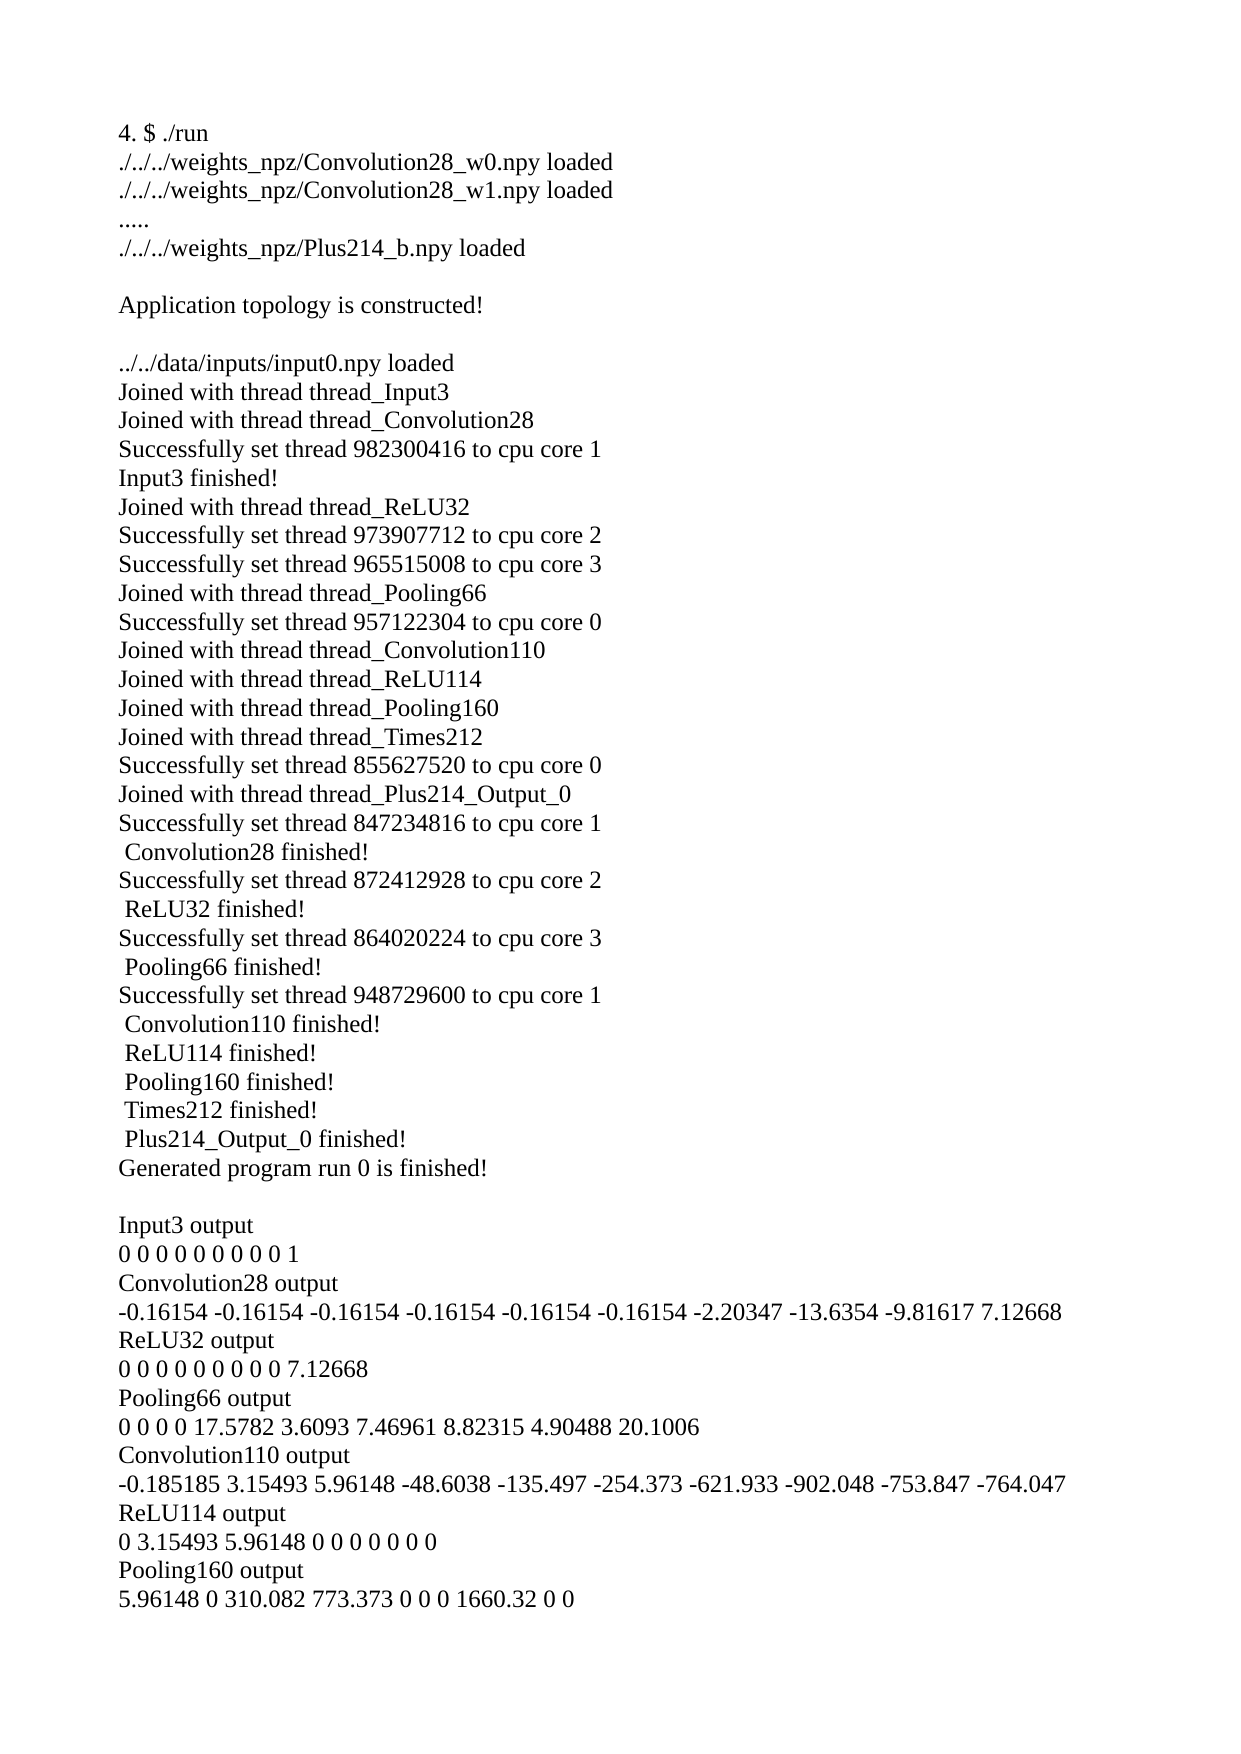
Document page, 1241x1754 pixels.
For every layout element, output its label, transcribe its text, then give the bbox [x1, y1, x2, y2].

text Joined with thread thread_Input3 [118, 377, 1122, 406]
text ./../../weights_npz/Convolution28_w0.npy loaded [118, 147, 1122, 176]
text Successfully set thread 957122304 to cpu core 0 [118, 607, 1122, 636]
text -0.185185 3.15493 5.96148 -48.6038 -135.497 -254.373 -621.933 -902.048 -753.847 -764.047 [118, 1469, 1122, 1498]
text 0 0 0 0 17.5782 3.6093 7.46961 8.82315 4.90488 20.1006 [118, 1412, 1122, 1441]
text ReLU114 finished! [118, 1038, 1122, 1067]
text Joined with thread thread_Convolution28 [118, 406, 1122, 434]
text 5.96148 0 310.082 773.373 0 0 0 1660.32 0 0 [118, 1584, 1122, 1613]
text 0 0 0 0 0 0 0 0 0 1 [118, 1239, 1122, 1268]
text Plus214_Output_0 finished! [118, 1124, 1122, 1153]
text ReLU114 output [118, 1498, 1122, 1527]
text Successfully set thread 982300416 to cpu core 1 [118, 434, 1122, 463]
text 0 0 0 0 0 0 0 0 0 7.12668 [118, 1354, 1122, 1383]
text Convolution110 output [118, 1441, 1122, 1469]
text Input3 finished! [118, 463, 1122, 492]
text Successfully set thread 855627520 to cpu core 0 [118, 751, 1122, 779]
text Joined with thread thread_Pooling160 [118, 693, 1122, 722]
text Successfully set thread 864020224 to cpu core 3 [118, 923, 1122, 952]
text Joined with thread thread_Plus214_Output_0 [118, 779, 1122, 808]
text -0.16154 -0.16154 -0.16154 -0.16154 -0.16154 -0.16154 -2.20347 -13.6354 -9.81617 7.12668 [118, 1297, 1122, 1326]
text Joined with thread thread_Times212 [118, 722, 1122, 751]
text Generated program run 0 is finished! [118, 1153, 1122, 1182]
text ./../../weights_npz/Plus214_b.npy loaded [118, 233, 1122, 262]
text Joined with thread thread_Convolution110 [118, 636, 1122, 664]
text ReLU32 finished! [118, 894, 1122, 923]
text Application topology is constructed! [118, 291, 1122, 319]
text Pooling160 finished! [118, 1067, 1122, 1096]
text Successfully set thread 847234816 to cpu core 1 [118, 808, 1122, 837]
text Pooling66 output [118, 1383, 1122, 1412]
text Joined with thread thread_ReLU32 [118, 492, 1122, 521]
text ..... [118, 204, 1122, 233]
text Times212 finished! [118, 1096, 1122, 1124]
text ./../../weights_npz/Convolution28_w1.npy loaded [118, 176, 1122, 204]
text Convolution110 finished! [118, 1009, 1122, 1038]
text Pooling160 output [118, 1556, 1122, 1584]
text ReLU32 output [118, 1326, 1122, 1354]
text ../../data/inputs/input0.npy loaded [118, 348, 1122, 377]
text 0 3.15493 5.96148 0 0 0 0 0 0 0 [118, 1527, 1122, 1556]
text Convolution28 output [118, 1268, 1122, 1297]
text Successfully set thread 973907712 to cpu core 2 [118, 521, 1122, 549]
text Input3 output [118, 1211, 1122, 1239]
text Pooling66 finished! [118, 952, 1122, 981]
text Joined with thread thread_ReLU114 [118, 664, 1122, 693]
text Convolution28 finished! [118, 837, 1122, 866]
text 4. $ ./run [118, 118, 1122, 147]
text Successfully set thread 948729600 to cpu core 1 [118, 981, 1122, 1009]
text Successfully set thread 965515008 to cpu core 3 [118, 549, 1122, 578]
text Successfully set thread 872412928 to cpu core 2 [118, 866, 1122, 894]
text Joined with thread thread_Pooling66 [118, 578, 1122, 607]
